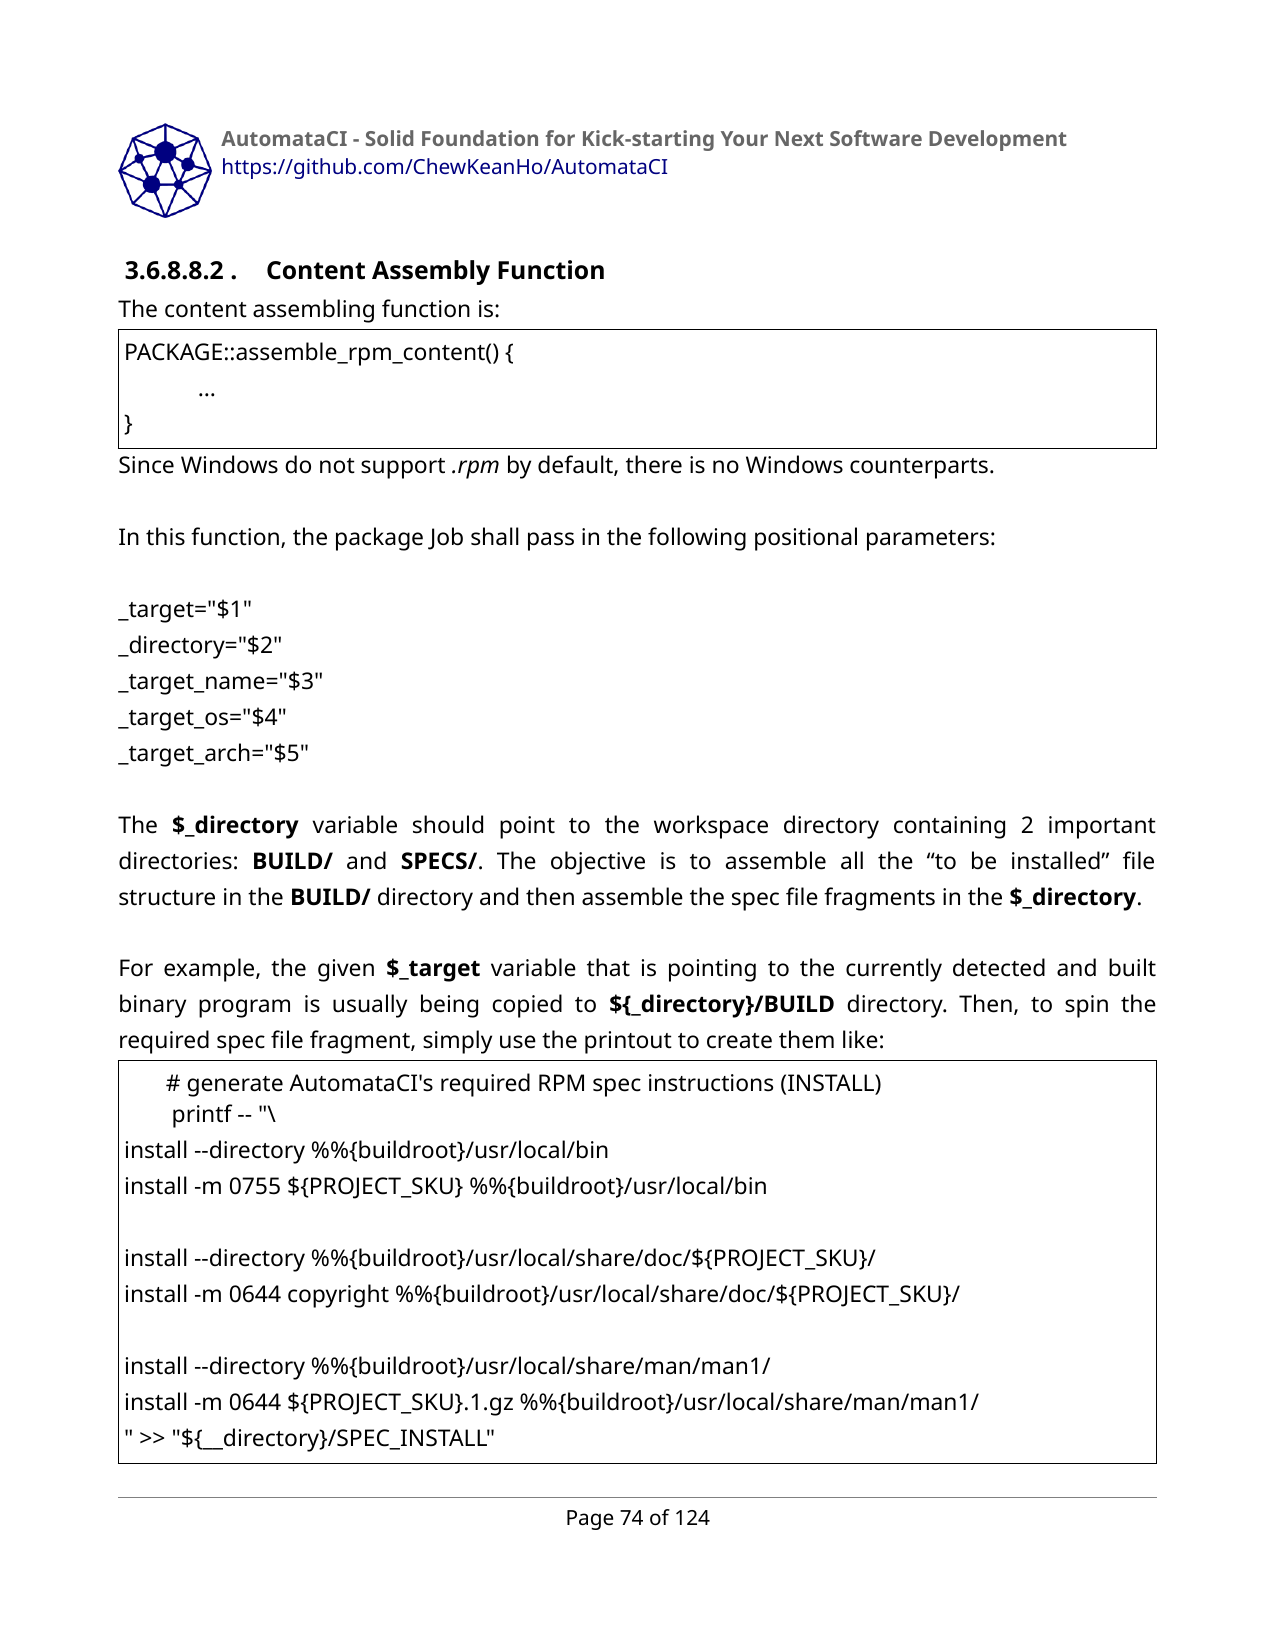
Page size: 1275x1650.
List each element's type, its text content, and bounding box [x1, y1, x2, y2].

text The $_directory variable should point to the workspace directory containing 2 important directories: BUILD/ and SPECS/. The objective is to assemble all the “to be installed” file structure in the BUILD/ directory and then assemble the spec file fragments in the $_directory. [118, 809, 1157, 912]
text _target_arch="$5" [118, 737, 1157, 768]
text _directory="$2" [118, 629, 1157, 660]
text The content assembling function is: [118, 293, 1157, 324]
subtitle Content Assembly Function [118, 253, 1157, 287]
table_header PACKAGE::assemble_rpm_content() { … } [119, 330, 1156, 448]
table_header # generate AutomataCI's required RPM spec instructions (INSTALL) printf -- "\ install --directory %%{buildroot}/usr/local/bin install -m 0755 ${PROJECT_SKU} %%{buildroot}/usr/local/bin install --directory %%{buildroot}/usr/local/share/doc/${PROJECT_SKU}/ install -m 0644 copyright %%{buildroot}/usr/local/share/doc/${PROJECT_SKU}/ install --directory %%{buildroot}/usr/local/share/man/man1/ install -m 0644 ${PROJECT_SKU}.1.gz %%{buildroot}/usr/local/share/man/man1/ " >> "${__directory}/SPEC_INSTALL" [119, 1061, 1156, 1462]
text _target_name="$3" [118, 665, 1157, 696]
text _target="$1" [118, 593, 1157, 624]
text In this function, the package Job shall pass in the following positional parameters: [118, 521, 1157, 552]
text _target_os="$4" [118, 701, 1157, 732]
text For example, the given $_target variable that is pointing to the currently detected and built binary program is usually being copied to ${_directory}/BUILD directory. Then, to spin the required spec file fragment, simply use the printout to create them like: [118, 952, 1157, 1056]
picture [118, 123, 212, 218]
text Since Windows do not support .rpm by default, there is no Windows counterparts. [118, 449, 1157, 481]
